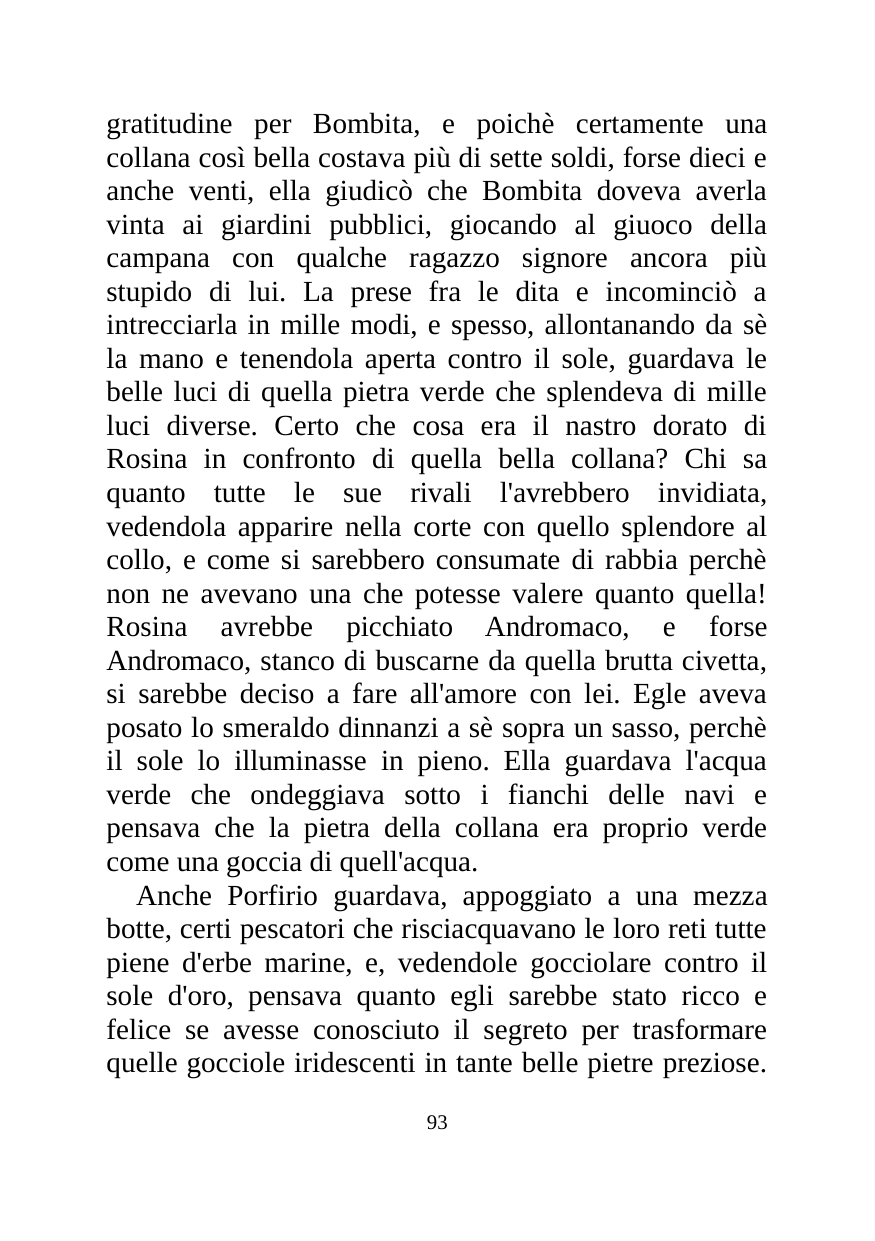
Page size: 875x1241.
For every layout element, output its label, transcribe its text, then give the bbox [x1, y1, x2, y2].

text Anche Porfirio guardava, appoggiato a una mezza botte, certi pescatori che risciacquavano le loro reti tutte piene d'erbe marine, e, vedendole gocciolare contro il sole d'oro, pensava quanto egli sarebbe stato ricco e felice se avesse conosciuto il segreto per trasformare quelle gocciole iridescenti in tante belle pietre preziose. [106, 878, 768, 1079]
text gratitudine per Bombita, e poichè certamente una collana così bella costava più di sette soldi, forse dieci e anche venti, ella giudicò che Bombita doveva averla vinta ai giardini pubblici, giocando al giuoco della campana con qualche ragazzo signore ancora più stupido di lui. La prese fra le dita e incominciò a intrecciarla in mille modi, e spesso, allontanando da sè la mano e tenendola aperta contro il sole, guardava le belle luci di quella pietra verde che splendeva di mille luci diverse. Certo che cosa era il nastro dorato di Rosina in confronto di quella bella collana? Chi sa quanto tutte le sue rivali l'avrebbero invidiata, vedendola apparire nella corte con quello splendore al collo, e come si sarebbero consumate di rabbia perchè non ne avevano una che potesse valere quanto quella! Rosina avrebbe picchiato Andromaco, e forse Andromaco, stanco di buscarne da quella brutta civetta, si sarebbe deciso a fare all'amore con lei. Egle aveva posato lo smeraldo dinnanzi a sè sopra un sasso, perchè il sole lo illuminasse in pieno. Ella guardava l'acqua verde che ondeggiava sotto i fianchi delle navi e pensava che la pietra della collana era proprio verde come una goccia di quell'acqua. [106, 106, 768, 878]
